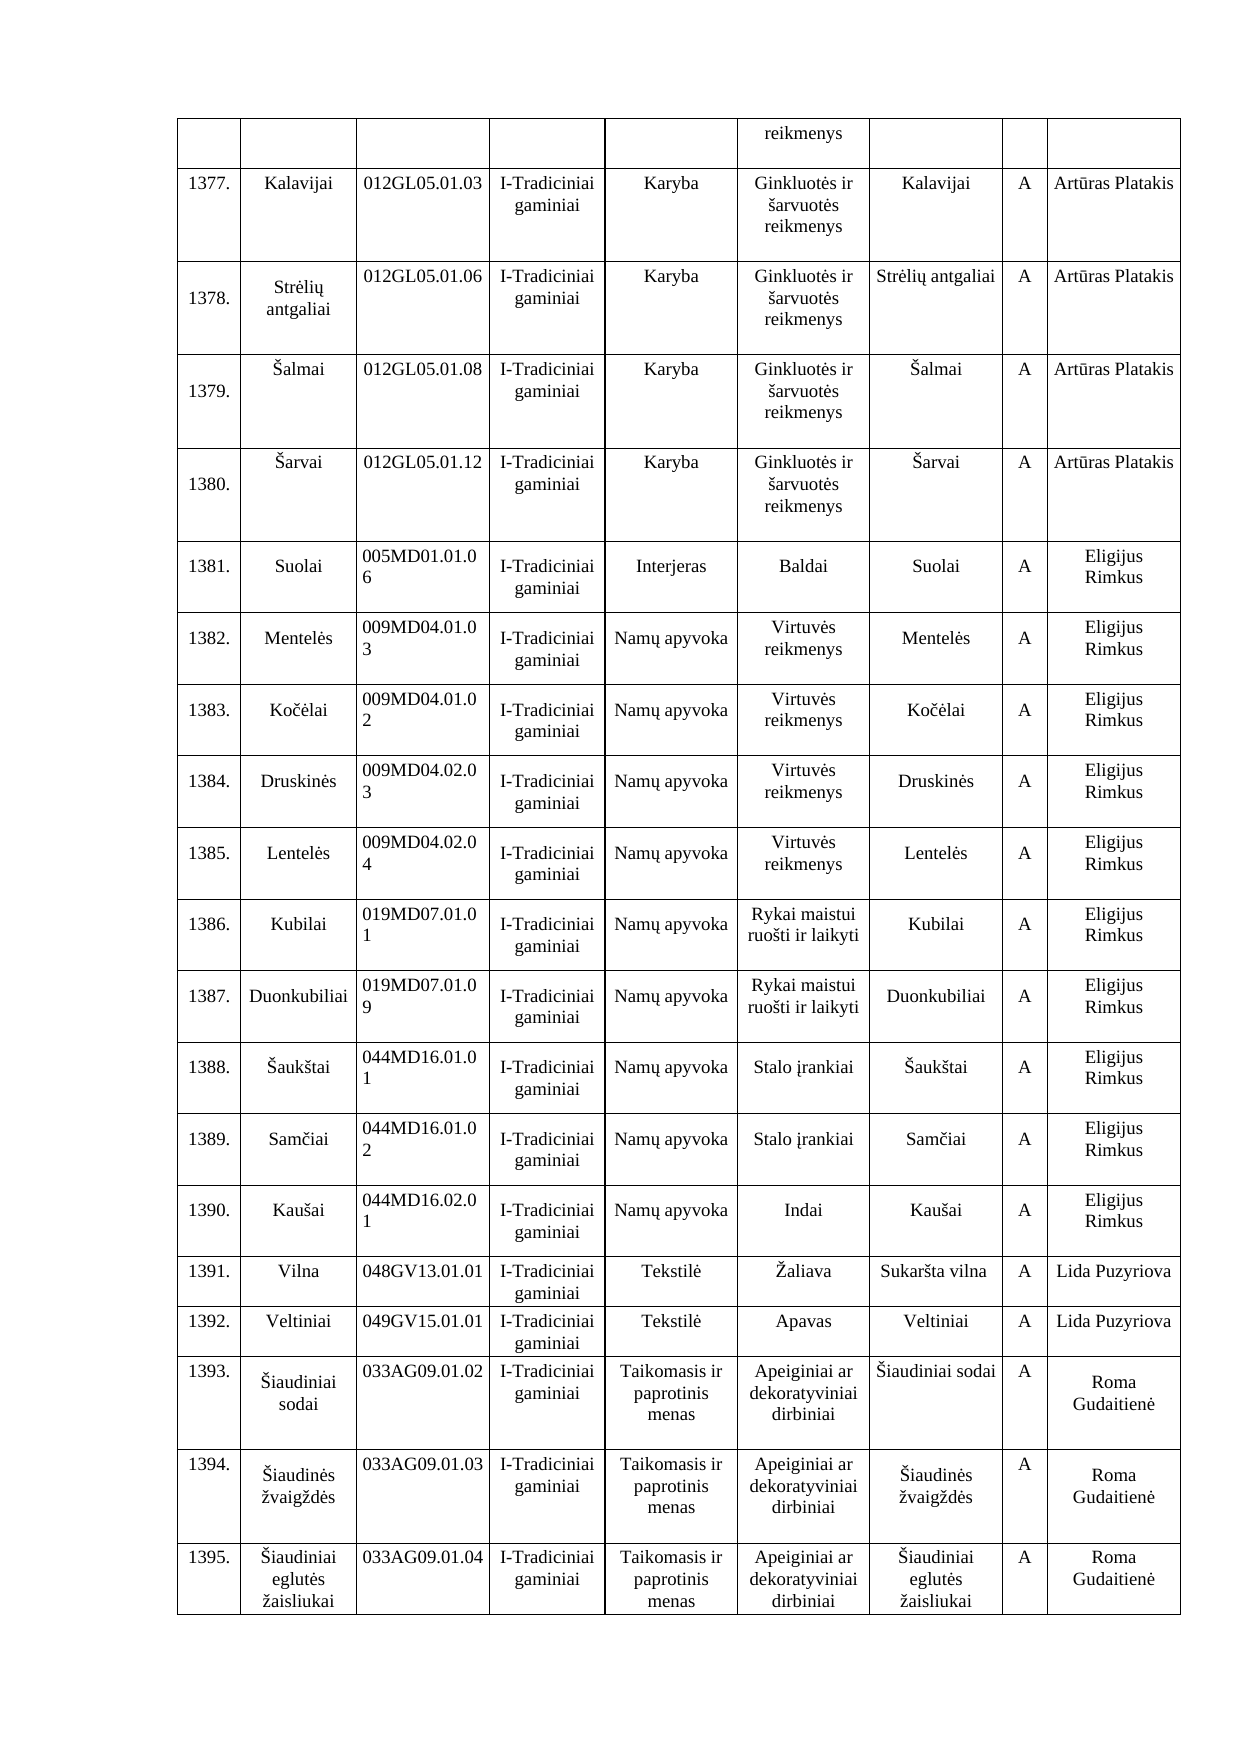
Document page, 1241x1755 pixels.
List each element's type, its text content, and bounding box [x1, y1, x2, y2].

table_cell I-Tradiciniai gaminiai [490, 1307, 604, 1356]
table_cell Stalo įrankiai [738, 1114, 869, 1185]
table_cell Namų apyvoka [606, 685, 737, 755]
table_cell Šalmai [870, 355, 1002, 447]
table_cell A [1003, 262, 1047, 354]
table_cell I-Tradiciniai gaminiai [490, 1357, 604, 1449]
table_cell 1386. [178, 900, 240, 970]
table_cell Veltiniai [241, 1307, 356, 1356]
table_cell A [1003, 1043, 1047, 1113]
table_cell Virtuvės reikmenys [738, 685, 869, 755]
table_cell 1395. [178, 1544, 240, 1614]
table_cell A [1003, 1114, 1047, 1185]
table_cell 1381. [178, 542, 240, 612]
table_cell Samčiai [241, 1114, 356, 1185]
table_cell Suolai [241, 542, 356, 612]
table_cell Strėlių antgaliai [870, 262, 1002, 354]
table_cell 1390. [178, 1186, 240, 1256]
table_cell [490, 119, 604, 168]
table_cell Namų apyvoka [606, 900, 737, 970]
table_cell 1389. [178, 1114, 240, 1185]
table_cell I-Tradiciniai gaminiai [490, 355, 604, 447]
table_cell Duonkubiliai [870, 971, 1002, 1042]
table_cell Ginkluotės ir šarvuotės reikmenys [738, 355, 869, 447]
table_cell 009MD04.01.02 [357, 685, 489, 755]
table_cell 044MD16.01.01 [357, 1043, 489, 1113]
table_cell I-Tradiciniai gaminiai [490, 1257, 604, 1306]
table_cell [357, 119, 489, 168]
table_cell Virtuvės reikmenys [738, 756, 869, 827]
table_cell 012GL05.01.03 [357, 169, 489, 261]
table_cell Artūras Platakis [1048, 355, 1180, 447]
table_cell I-Tradiciniai gaminiai [490, 613, 604, 684]
table_cell 048GV13.01.01 [357, 1257, 489, 1306]
table_cell Karyba [606, 169, 737, 261]
table_cell Šaukštai [870, 1043, 1002, 1113]
table_cell Apeiginiai ar dekoratyviniai dirbiniai [738, 1357, 869, 1449]
table_cell A [1003, 1450, 1047, 1542]
table_cell 033AG09.01.04 [357, 1544, 489, 1614]
table_cell Eligijus Rimkus [1048, 1114, 1180, 1185]
table_cell I-Tradiciniai gaminiai [490, 756, 604, 827]
table_cell A [1003, 542, 1047, 612]
table_cell Kubilai [870, 900, 1002, 970]
table_cell Lida Puzyriova [1048, 1307, 1180, 1356]
table_cell 009MD04.01.03 [357, 613, 489, 684]
table_cell Namų apyvoka [606, 613, 737, 684]
table_cell 1377. [178, 169, 240, 261]
table_cell Eligijus Rimkus [1048, 542, 1180, 612]
table_cell Šiaudinės žvaigždės [241, 1450, 356, 1542]
table_cell I-Tradiciniai gaminiai [490, 1450, 604, 1542]
table_cell A [1003, 449, 1047, 541]
table_cell 033AG09.01.03 [357, 1450, 489, 1542]
table_cell I-Tradiciniai gaminiai [490, 262, 604, 354]
table_cell A [1003, 1186, 1047, 1256]
table_cell Ginkluotės ir šarvuotės reikmenys [738, 169, 869, 261]
table_cell Apavas [738, 1307, 869, 1356]
table_cell Apeiginiai ar dekoratyviniai dirbiniai [738, 1450, 869, 1542]
table_cell Šarvai [241, 449, 356, 541]
table_cell 005MD01.01.06 [357, 542, 489, 612]
table_cell Lentelės [870, 828, 1002, 898]
table_cell A [1003, 169, 1047, 261]
table_cell [241, 119, 356, 168]
table_cell I-Tradiciniai gaminiai [490, 449, 604, 541]
table_cell 1378. [178, 262, 240, 354]
table_cell 044MD16.01.02 [357, 1114, 489, 1185]
table_cell A [1003, 756, 1047, 827]
table_cell Lentelės [241, 828, 356, 898]
table_cell 1394. [178, 1450, 240, 1542]
table_cell Taikomasis ir paprotinis menas [606, 1544, 737, 1614]
table_cell Veltiniai [870, 1307, 1002, 1356]
table_cell 1391. [178, 1257, 240, 1306]
table_cell 1385. [178, 828, 240, 898]
table_cell [870, 119, 1002, 168]
table_cell I-Tradiciniai gaminiai [490, 900, 604, 970]
table_cell Rykai maistui ruošti ir laikyti [738, 971, 869, 1042]
table_cell Namų apyvoka [606, 1186, 737, 1256]
table_cell 1388. [178, 1043, 240, 1113]
table_cell A [1003, 685, 1047, 755]
table_cell I-Tradiciniai gaminiai [490, 971, 604, 1042]
table_cell Druskinės [241, 756, 356, 827]
table_cell A [1003, 900, 1047, 970]
table_cell Kalavijai [241, 169, 356, 261]
table_cell Druskinės [870, 756, 1002, 827]
table_cell A [1003, 1357, 1047, 1449]
table_cell Tekstilė [606, 1307, 737, 1356]
table_cell 1382. [178, 613, 240, 684]
table_cell Šarvai [870, 449, 1002, 541]
table_cell Namų apyvoka [606, 828, 737, 898]
table_cell Ginkluotės ir šarvuotės reikmenys [738, 449, 869, 541]
table_cell Strėlių antgaliai [241, 262, 356, 354]
table_cell [1003, 119, 1047, 168]
table_cell Eligijus Rimkus [1048, 828, 1180, 898]
table_cell 012GL05.01.06 [357, 262, 489, 354]
table_cell Kubilai [241, 900, 356, 970]
table_cell Mentelės [241, 613, 356, 684]
table_cell Virtuvės reikmenys [738, 828, 869, 898]
table_cell 012GL05.01.08 [357, 355, 489, 447]
table_cell 1393. [178, 1357, 240, 1449]
table_cell Šiaudinės žvaigždės [870, 1450, 1002, 1542]
table_cell A [1003, 1544, 1047, 1614]
table_cell Artūras Platakis [1048, 449, 1180, 541]
table_cell A [1003, 828, 1047, 898]
table_cell 1387. [178, 971, 240, 1042]
table_cell I-Tradiciniai gaminiai [490, 685, 604, 755]
table_cell I-Tradiciniai gaminiai [490, 542, 604, 612]
table_cell Eligijus Rimkus [1048, 613, 1180, 684]
table_cell I-Tradiciniai gaminiai [490, 1544, 604, 1614]
table_cell 044MD16.02.01 [357, 1186, 489, 1256]
table_cell Indai [738, 1186, 869, 1256]
table_cell Kočėlai [870, 685, 1002, 755]
table_cell Karyba [606, 355, 737, 447]
table_cell Namų apyvoka [606, 1043, 737, 1113]
table_cell Karyba [606, 449, 737, 541]
table_cell Eligijus Rimkus [1048, 1186, 1180, 1256]
table_cell reikmenys [738, 119, 869, 168]
table_cell Taikomasis ir paprotinis menas [606, 1357, 737, 1449]
table_cell Mentelės [870, 613, 1002, 684]
table_cell 1383. [178, 685, 240, 755]
table_cell I-Tradiciniai gaminiai [490, 169, 604, 261]
table_cell Šiaudiniai eglutės žaisliukai [241, 1544, 356, 1614]
table_cell 1380. [178, 449, 240, 541]
table_cell Eligijus Rimkus [1048, 971, 1180, 1042]
table_cell Šaukštai [241, 1043, 356, 1113]
table_cell 1392. [178, 1307, 240, 1356]
table_cell Namų apyvoka [606, 1114, 737, 1185]
table_cell I-Tradiciniai gaminiai [490, 828, 604, 898]
table_cell Ginkluotės ir šarvuotės reikmenys [738, 262, 869, 354]
table_cell Taikomasis ir paprotinis menas [606, 1450, 737, 1542]
table_cell A [1003, 1307, 1047, 1356]
table_cell Roma Gudaitienė [1048, 1357, 1180, 1449]
table_cell Apeiginiai ar dekoratyviniai dirbiniai [738, 1544, 869, 1614]
table_cell I-Tradiciniai gaminiai [490, 1114, 604, 1185]
table_cell Kočėlai [241, 685, 356, 755]
table_cell 049GV15.01.01 [357, 1307, 489, 1356]
table_cell Roma Gudaitienė [1048, 1544, 1180, 1614]
table_cell [1048, 119, 1180, 168]
table_cell Eligijus Rimkus [1048, 900, 1180, 970]
table_cell 019MD07.01.01 [357, 900, 489, 970]
table_cell 1384. [178, 756, 240, 827]
table_cell 009MD04.02.04 [357, 828, 489, 898]
table_cell Šiaudiniai eglutės žaisliukai [870, 1544, 1002, 1614]
table_cell Lida Puzyriova [1048, 1257, 1180, 1306]
table_cell 012GL05.01.12 [357, 449, 489, 541]
table_cell Namų apyvoka [606, 971, 737, 1042]
table_cell A [1003, 1257, 1047, 1306]
table_cell Šalmai [241, 355, 356, 447]
table_cell Virtuvės reikmenys [738, 613, 869, 684]
table_cell Šiaudiniai sodai [241, 1357, 356, 1449]
table_cell Eligijus Rimkus [1048, 756, 1180, 827]
table_cell Sukaršta vilna [870, 1257, 1002, 1306]
table_cell 019MD07.01.09 [357, 971, 489, 1042]
table_cell Baldai [738, 542, 869, 612]
table_cell Kalavijai [870, 169, 1002, 261]
table_cell [178, 119, 240, 168]
table_cell Roma Gudaitienė [1048, 1450, 1180, 1542]
table_cell A [1003, 971, 1047, 1042]
table_cell A [1003, 613, 1047, 684]
table_cell Stalo įrankiai [738, 1043, 869, 1113]
table_cell Kaušai [241, 1186, 356, 1256]
table_cell Artūras Platakis [1048, 262, 1180, 354]
table_cell Eligijus Rimkus [1048, 685, 1180, 755]
table_cell A [1003, 355, 1047, 447]
table_cell 1379. [178, 355, 240, 447]
table_cell I-Tradiciniai gaminiai [490, 1186, 604, 1256]
table_cell 009MD04.02.03 [357, 756, 489, 827]
table_cell Šiaudiniai sodai [870, 1357, 1002, 1449]
table_cell Interjeras [606, 542, 737, 612]
table_cell Eligijus Rimkus [1048, 1043, 1180, 1113]
table_cell 033AG09.01.02 [357, 1357, 489, 1449]
table_cell Vilna [241, 1257, 356, 1306]
table_cell Žaliava [738, 1257, 869, 1306]
table_cell Suolai [870, 542, 1002, 612]
table_cell [606, 119, 737, 168]
table_cell Samčiai [870, 1114, 1002, 1185]
table_cell Karyba [606, 262, 737, 354]
table_cell Duonkubiliai [241, 971, 356, 1042]
table_cell Rykai maistui ruošti ir laikyti [738, 900, 869, 970]
table_cell I-Tradiciniai gaminiai [490, 1043, 604, 1113]
table_cell Kaušai [870, 1186, 1002, 1256]
table_cell Namų apyvoka [606, 756, 737, 827]
table_cell Artūras Platakis [1048, 169, 1180, 261]
table_cell Tekstilė [606, 1257, 737, 1306]
